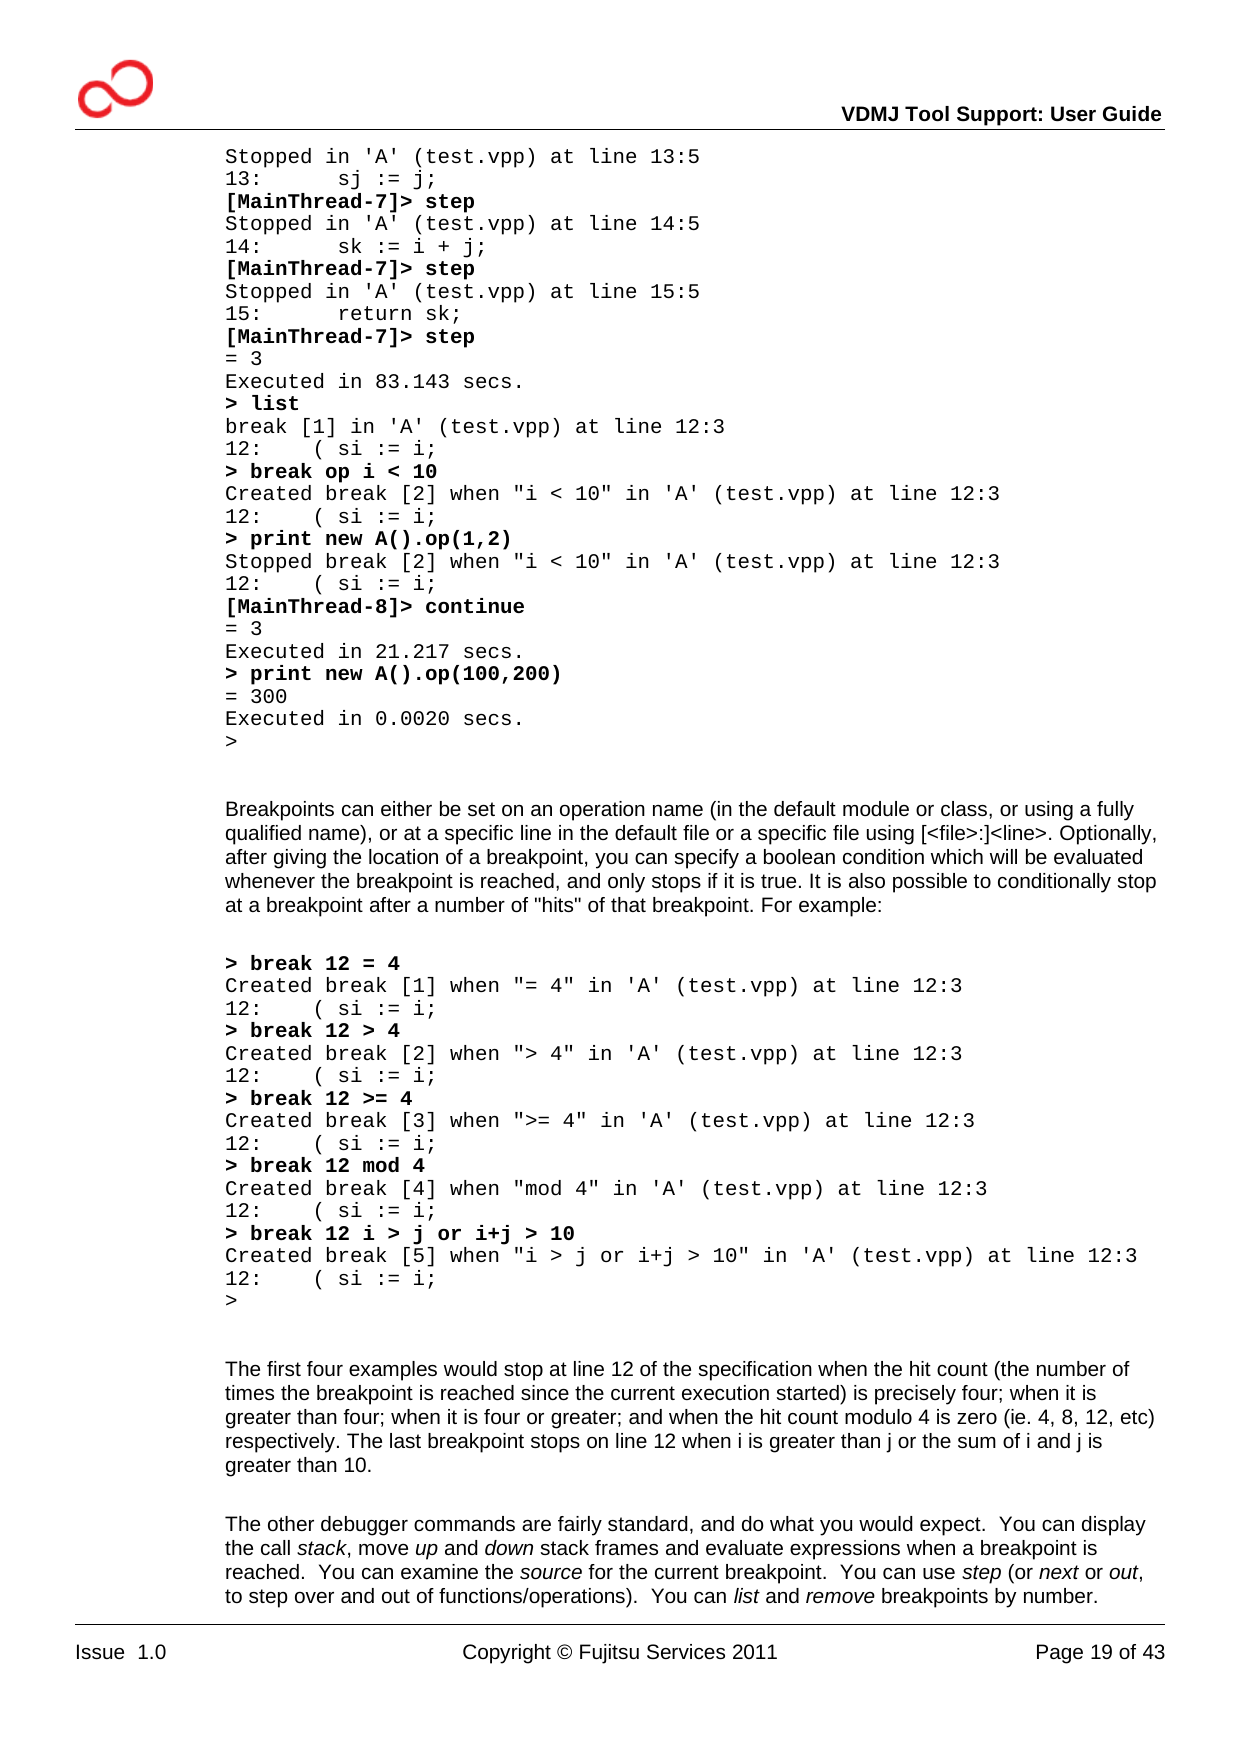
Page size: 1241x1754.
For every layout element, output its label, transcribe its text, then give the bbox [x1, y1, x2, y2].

text [MainThread-7]> step [225, 258, 1165, 280]
text > [225, 730, 1165, 753]
text 12: ( si := i; [225, 438, 1165, 460]
text > list [225, 393, 1165, 415]
text 15: return sk; [225, 303, 1165, 325]
text Executed in 83.143 secs. [225, 370, 1165, 393]
text The first four examples would stop at line 12 of the specification when the hit count (the number of times the breakpoint is reached since the current execution started) is precisely four; when it is greater than four; when it is four or greater; and when the hit count modulo 4 is zero (ie. 4, 8, 12, etc) respectively. The last breakpoint stops on line 12 when i is greater than j or the sum of i and j is greater than 10. [225, 1357, 1165, 1477]
text [MainThread-8]> continue [225, 595, 1165, 618]
text = 3 [225, 348, 1165, 370]
text Stopped break [2] when "i < 10" in 'A' (test.vpp) at line 12:3 [225, 550, 1165, 573]
text Created break [2] when "> 4" in 'A' (test.vpp) at line 12:3 [225, 1042, 1165, 1065]
text Created break [1] when "= 4" in 'A' (test.vpp) at line 12:3 [225, 975, 1165, 997]
text 13: sj := j; [225, 168, 1165, 190]
text Stopped in 'A' (test.vpp) at line 15:5 [225, 280, 1165, 303]
text > [225, 1290, 1165, 1312]
text Created break [2] when "i < 10" in 'A' (test.vpp) at line 12:3 [225, 483, 1165, 505]
text = 3 [225, 618, 1165, 640]
text > break 12 mod 4 [225, 1155, 1165, 1177]
text 12: ( si := i; [225, 1065, 1165, 1087]
text 12: ( si := i; [225, 997, 1165, 1020]
text The other debugger commands are fairly standard, and do what you would expect. You can display the call stack, move up and down stack frames and evaluate expressions when a breakpoint is reached. You can examine the source for the current breakpoint. You can use step (or next or out, to step over and out of functions/operations). You can list and remove breakpoints by number. [225, 1512, 1165, 1608]
text = 300 [225, 685, 1165, 708]
text > print new A().op(1,2) [225, 528, 1165, 550]
text 12: ( si := i; [225, 1132, 1165, 1155]
text Breakpoints can either be set on an operation name (in the default module or class, or using a fully qualified name), or at a specific line in the default file or a specific file using [<file>:]<line>. Optionally, after giving the location of a breakpoint, you can specify a boolean condition which will be evaluated whenever the breakpoint is reached, and only stops if it is true. It is also possible to conditionally stop at a breakpoint after a number of "hits" of that breakpoint. For example: [225, 798, 1165, 917]
text > break 12 i > j or i+j > 10 [225, 1222, 1165, 1245]
text > print new A().op(100,200) [225, 663, 1165, 685]
text Created break [5] when "i > j or i+j > 10" in 'A' (test.vpp) at line 12:3 [225, 1245, 1165, 1267]
text [MainThread-7]> step [225, 325, 1165, 348]
text > break 12 >= 4 [225, 1087, 1165, 1110]
text 14: sk := i + j; [225, 235, 1165, 258]
text 12: ( si := i; [225, 573, 1165, 595]
text Executed in 21.217 secs. [225, 640, 1165, 663]
text > break 12 = 4 [225, 952, 1165, 975]
text 12: ( si := i; [225, 1200, 1165, 1222]
text 12: ( si := i; [225, 1267, 1165, 1290]
picture [78, 52, 153, 128]
text Created break [4] when "mod 4" in 'A' (test.vpp) at line 12:3 [225, 1177, 1165, 1200]
text 12: ( si := i; [225, 505, 1165, 528]
text [MainThread-7]> step [225, 190, 1165, 213]
text break [1] in 'A' (test.vpp) at line 12:3 [225, 415, 1165, 438]
text Created break [3] when ">= 4" in 'A' (test.vpp) at line 12:3 [225, 1110, 1165, 1132]
text Stopped in 'A' (test.vpp) at line 14:5 [225, 213, 1165, 235]
text > break op i < 10 [225, 460, 1165, 483]
text Executed in 0.0020 secs. [225, 708, 1165, 730]
text Stopped in 'A' (test.vpp) at line 13:5 [225, 145, 1165, 168]
text > break 12 > 4 [225, 1020, 1165, 1042]
